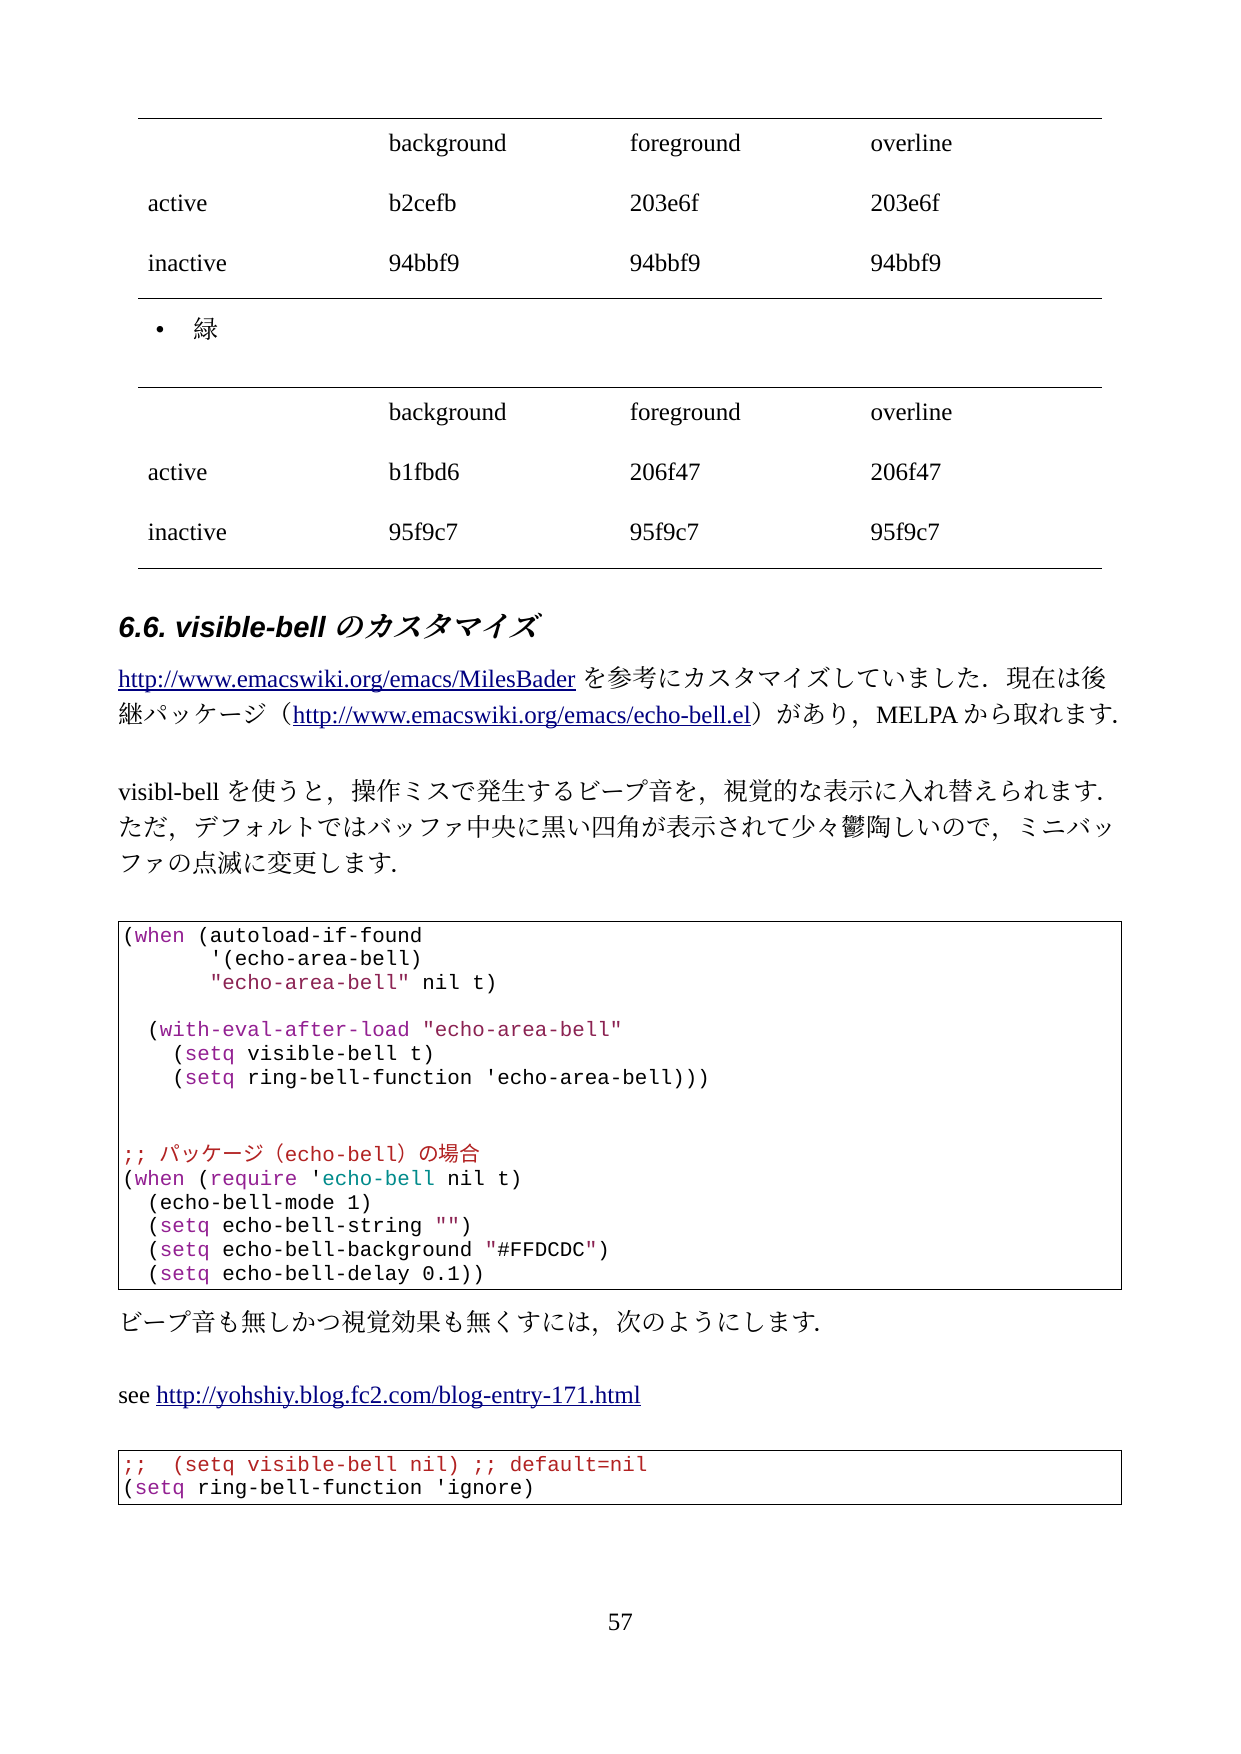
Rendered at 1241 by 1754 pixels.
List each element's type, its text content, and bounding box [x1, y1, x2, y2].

text http://www.emacswiki.org/emacs/MilesBader を参考にカスタマイズしていました．現在は後継パッケージ（http://www.emacswiki.org/emacs/echo-bell.el）があり，MELPAから取れます． [118, 659, 1122, 759]
table_cell active [138, 178, 379, 238]
table_cell 94bbf9 [620, 238, 861, 298]
table_cell 94bbf9 [379, 238, 620, 298]
table_cell inactive [138, 238, 379, 298]
table_header overline [861, 388, 1102, 447]
table_cell 203e6f [861, 178, 1102, 238]
table_header overline [861, 119, 1102, 178]
table_header foreground [620, 119, 861, 178]
text ビープ音も無しかつ視覚効果も無くすには，次のようにします． [118, 1303, 1122, 1367]
table_header background [379, 388, 620, 447]
table_cell 94bbf9 [861, 238, 1102, 298]
list 緑 [156, 310, 1122, 375]
text (setq echo-bell-delay 0.1)) [119, 1259, 1121, 1289]
table_cell 95f9c7 [861, 508, 1102, 567]
text (with-eval-after-load "echo-area-bell" [119, 1015, 1121, 1039]
table_cell b2cefb [379, 178, 620, 238]
text ;; パッケージ（echo-bell）の場合 [119, 1134, 1121, 1164]
table_cell active [138, 448, 379, 507]
text visibl-bell を使うと，操作ミスで発生するビープ音を，視覚的な表示に入れ替えられます．ただ，デフォルトではバッファ中央に黒い四角が表示されて少々鬱陶しいので，ミニバッファの点滅に変更します． [118, 772, 1122, 908]
table_header [138, 119, 379, 178]
table_cell b1fbd6 [379, 448, 620, 507]
table_cell 206f47 [861, 448, 1102, 507]
text (setq ring-bell-function 'ignore) [119, 1473, 1121, 1504]
text (setq echo-bell-string "") [119, 1211, 1121, 1235]
text (setq echo-bell-background "#FFDCDC") [119, 1235, 1121, 1259]
table_cell 95f9c7 [379, 508, 620, 567]
table_cell inactive [138, 508, 379, 567]
table_header background [379, 119, 620, 178]
text see http://yohshiy.blog.fc2.com/blog-entry-171.html [118, 1380, 1122, 1437]
table_cell 206f47 [620, 448, 861, 507]
text "echo-area-bell" nil t) [119, 968, 1121, 992]
text (when (autoload-if-found [119, 922, 1121, 944]
table_cell 203e6f [620, 178, 861, 238]
text (echo-bell-mode 1) [119, 1188, 1121, 1211]
table_header [138, 388, 379, 447]
text '(echo-area-bell) [119, 944, 1121, 968]
text (setq ring-bell-function 'echo-area-bell))) [119, 1063, 1121, 1086]
table_cell 95f9c7 [620, 508, 861, 567]
text ;; (setq visible-bell nil) ;; default=nil [119, 1451, 1121, 1473]
table_header foreground [620, 388, 861, 447]
text (setq visible-bell t) [119, 1039, 1121, 1063]
subtitle visible-bell のカスタマイズ [118, 604, 1122, 646]
text (when (require 'echo-bell nil t) [119, 1164, 1121, 1188]
